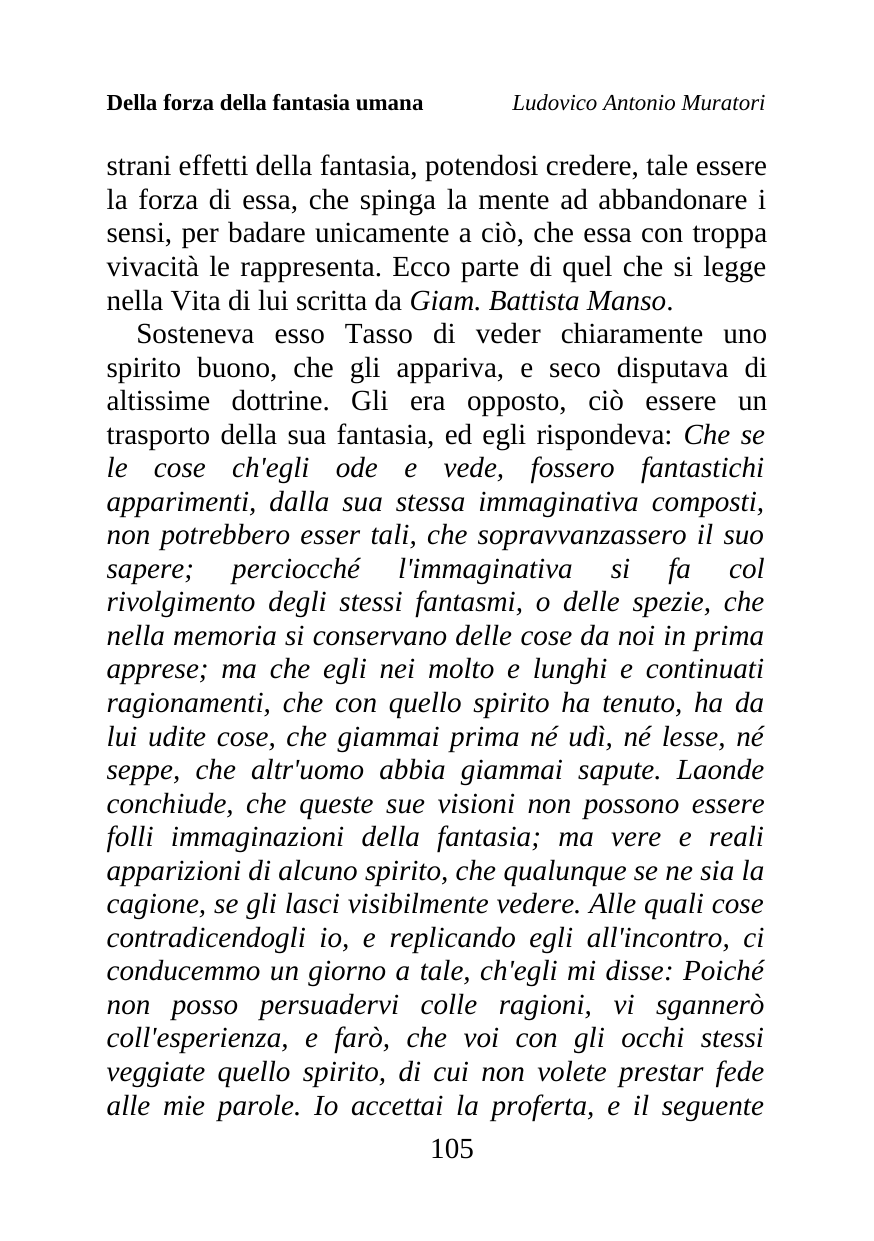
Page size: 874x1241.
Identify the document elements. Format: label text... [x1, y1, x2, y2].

text Sosteneva esso Tasso di veder chiaramente uno spirito buono, che gli appariva, e seco disputava di altissime dottrine. Gli era opposto, ciò essere un trasporto della sua fantasia, ed egli rispondeva: Che se le cose ch'egli ode e vede, fossero fantastichi apparimenti, dalla sua stessa immaginativa composti, non potrebbero esser tali, che sopravvanzassero il suo sapere; perciocché l'immaginativa si fa col rivolgimento degli stessi fantasmi, o delle spezie, che nella memoria si conservano delle cose da noi in prima apprese; ma che egli nei molto e lunghi e continuati ragionamenti, che con quello spirito ha tenuto, ha da lui udite cose, che giammai prima né udì, né lesse, né seppe, che altr'uomo abbia giammai sapute. Laonde conchiude, che queste sue visioni non possono essere folli immaginazioni della fantasia; ma vere e reali apparizioni di alcuno spirito, che qualunque se ne sia la cagione, se gli lasci visibilmente vedere. Alle quali cose contradicendogli io, e replicando egli all'incontro, ci conducemmo un giorno a tale, ch'egli mi disse: Poiché non posso persuadervi colle ragioni, vi sgannerò coll'esperienza, e farò, che voi con gli occhi stessi veggiate quello spirito, di cui non volete prestar fede alle mie parole. Io accettai la proferta, e il seguente [106, 316, 768, 1121]
text strani effetti della fantasia, potendosi credere, tale essere la forza di essa, che spinga la mente ad abbandonare i sensi, per badare unicamente a ciò, che essa con troppa vivacità le rappresenta. Ecco parte di quel che si legge nella Vita di lui scritta da Giam. Battista Manso. [106, 148, 768, 316]
